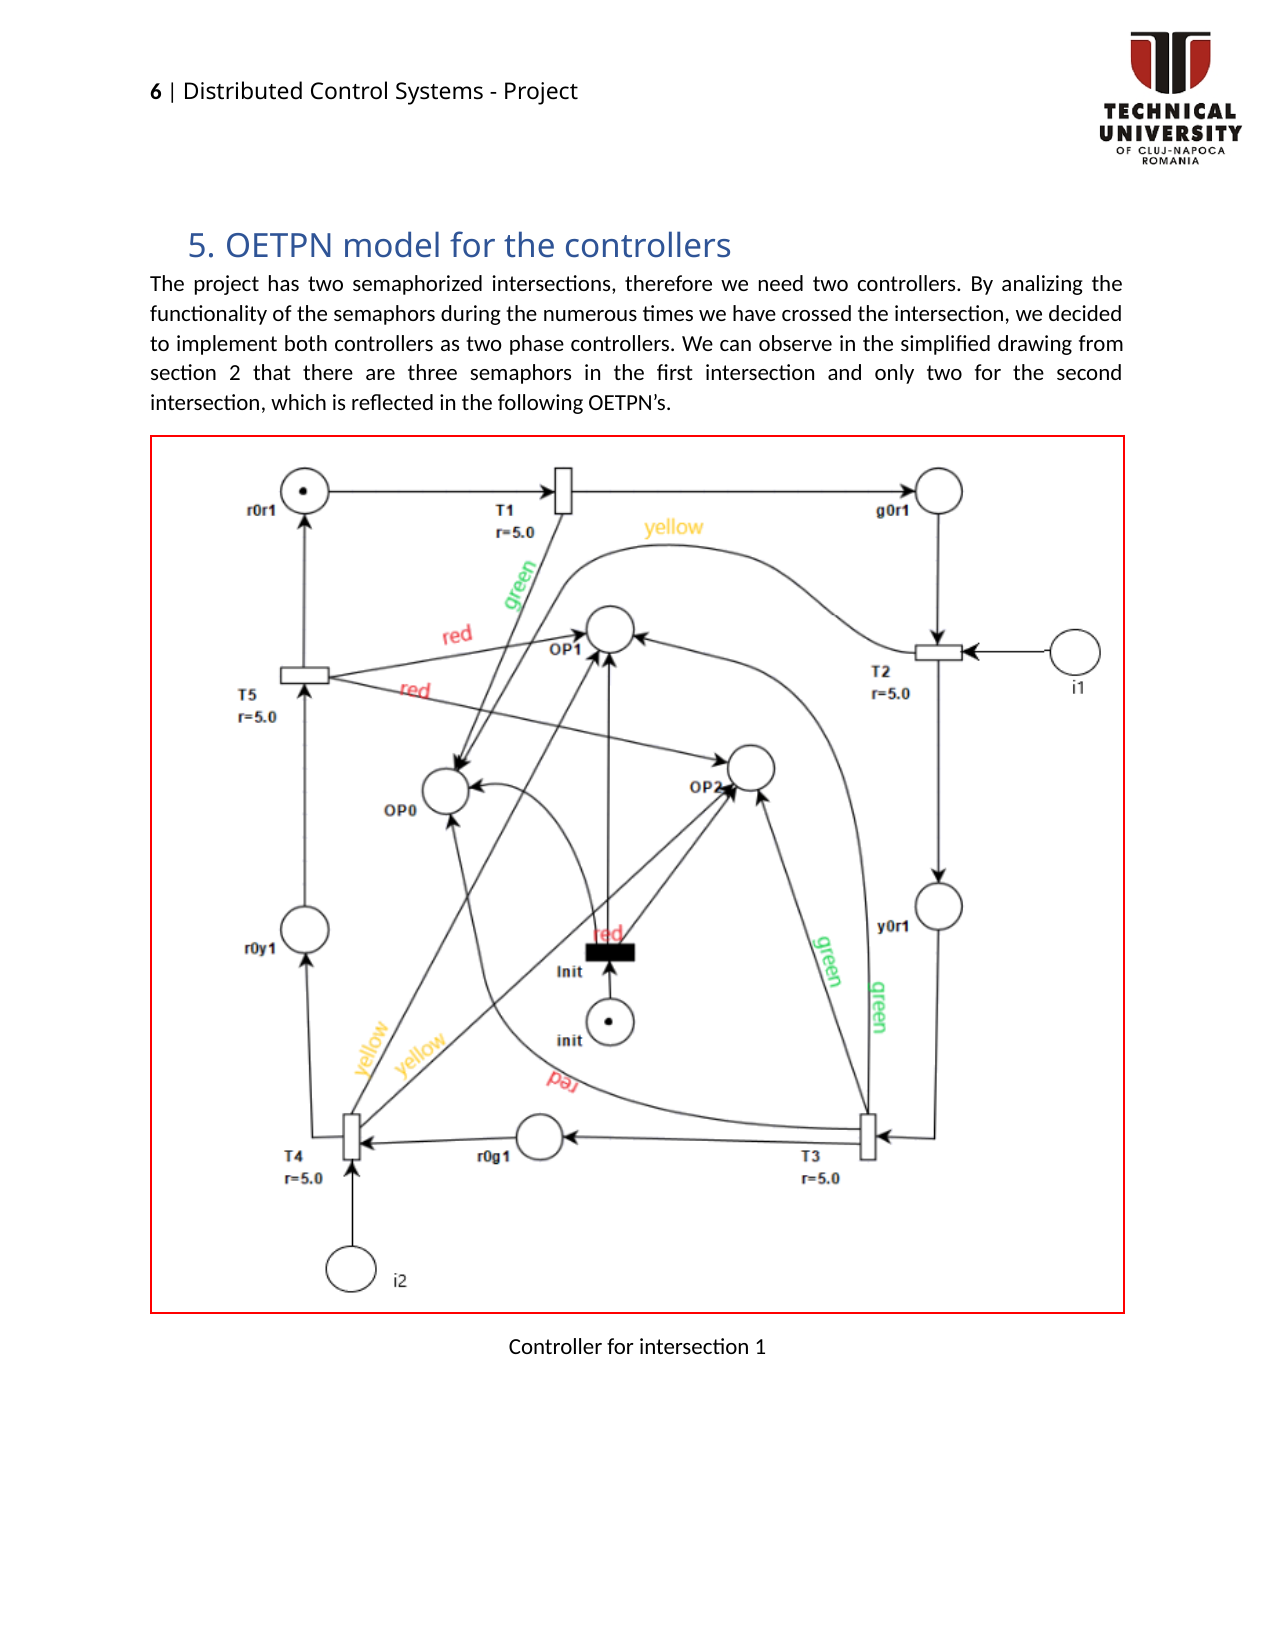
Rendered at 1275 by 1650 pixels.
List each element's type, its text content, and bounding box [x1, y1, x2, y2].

subtitle OETPN model for the controllers [187, 221, 1125, 267]
text The project has two semaphorized intersections, therefore we need two controllers. By analizing the functionality of the semaphors during the numerous times we have crossed the intersection, we decided to implement both controllers as two phase controllers. We can observe in the simplified drawing from section 2 that there are three semaphors in the first intersection and only two for the second intersection, which is reflected in the following OETPN’s. [150, 269, 1125, 416]
text Controller for intersection 1 [150, 1332, 1125, 1360]
